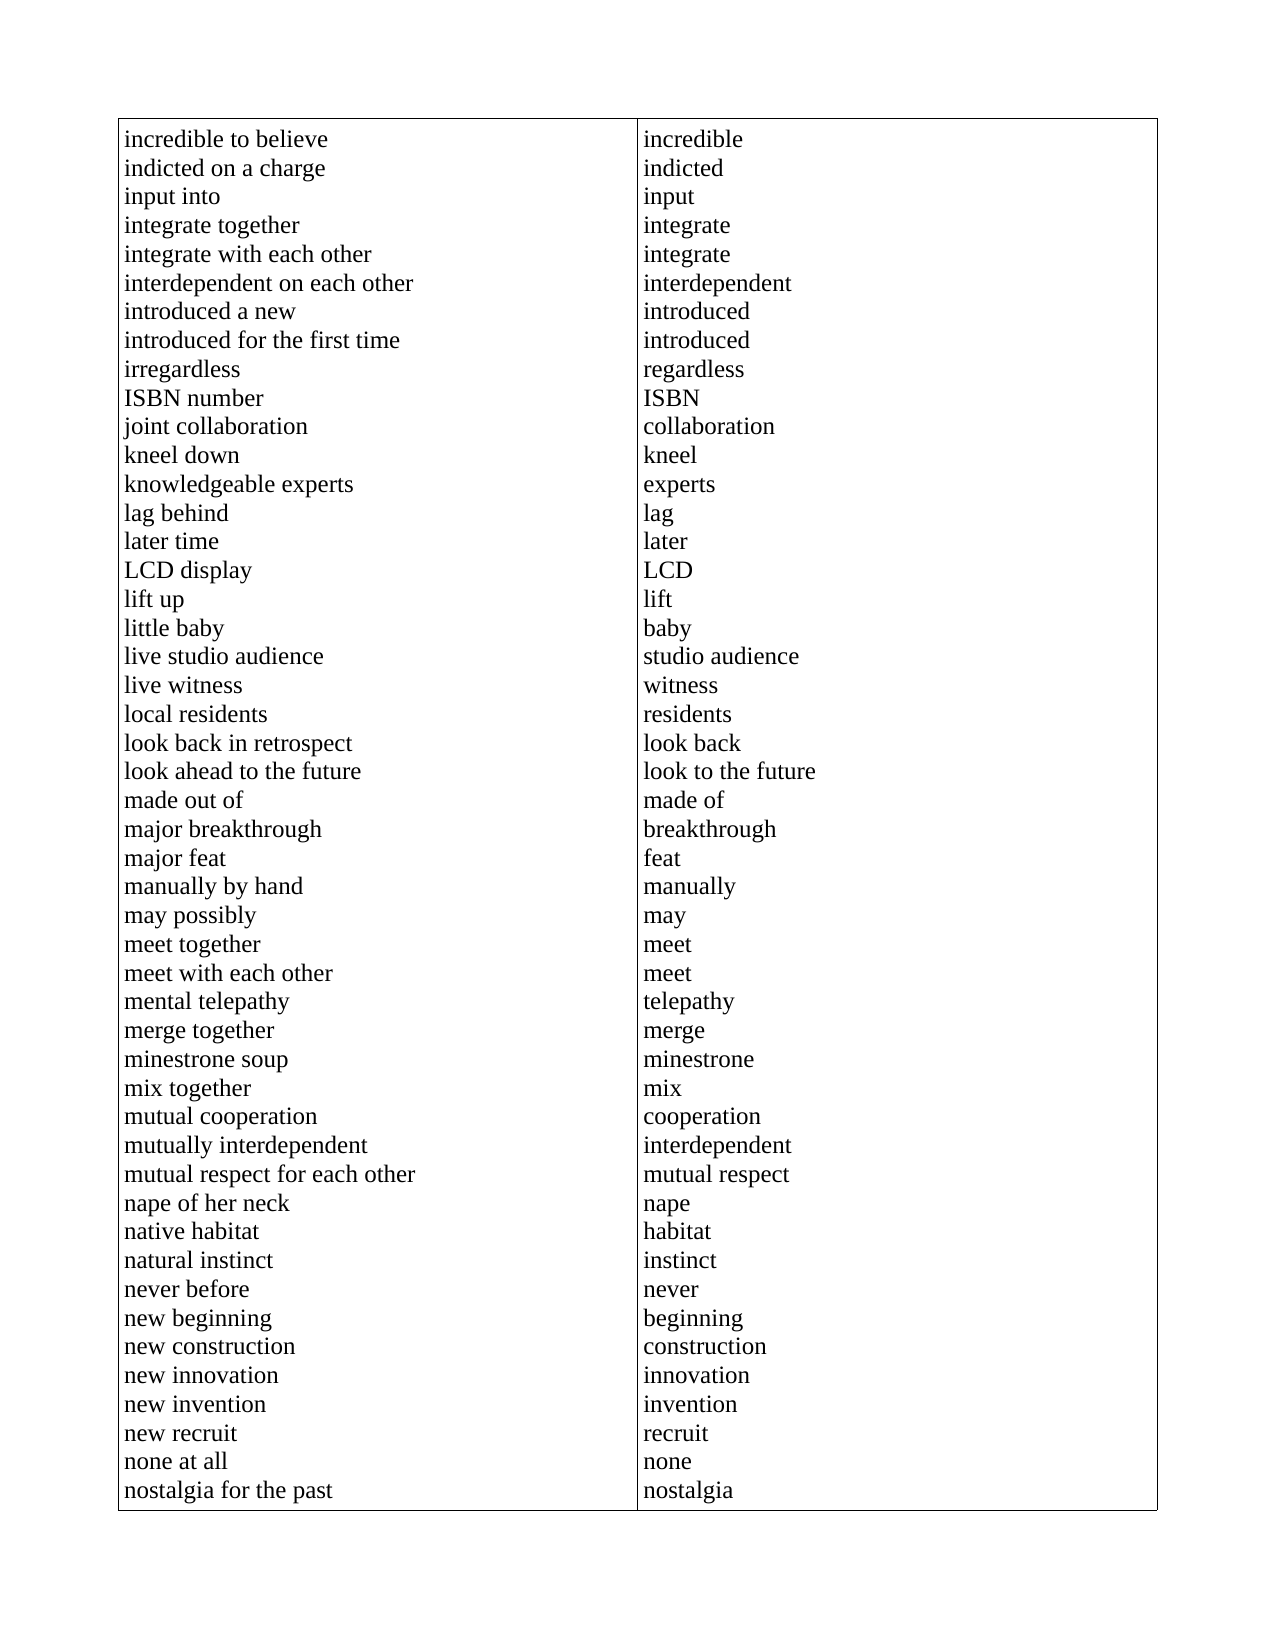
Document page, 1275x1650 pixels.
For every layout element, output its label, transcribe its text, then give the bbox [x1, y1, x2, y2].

table_cell incredible to believe indicted on a charge input into integrate together integrate with each other interdependent on each other introduced a new introduced for the first time irregardless ISBN number joint collaboration kneel down knowledgeable experts lag behind later time LCD display lift up little baby live studio audience live witness local residents look back in retrospect look ahead to the future made out of major breakthrough major feat manually by hand may possibly meet together meet with each other mental telepathy merge together minestrone soup mix together mutual cooperation mutually interdependent mutual respect for each other nape of her neck native habitat natural instinct never before new beginning new construction new innovation new invention new recruit none at all nostalgia for the past [119, 119, 637, 1510]
table_cell incredible indicted input integrate integrate interdependent introduced introduced regardless ISBN collaboration kneel experts lag later LCD lift baby studio audience witness residents look back look to the future made of breakthrough feat manually may meet meet telepathy merge minestrone mix cooperation interdependent mutual respect nape habitat instinct never beginning construction innovation invention recruit none nostalgia [638, 119, 1157, 1510]
